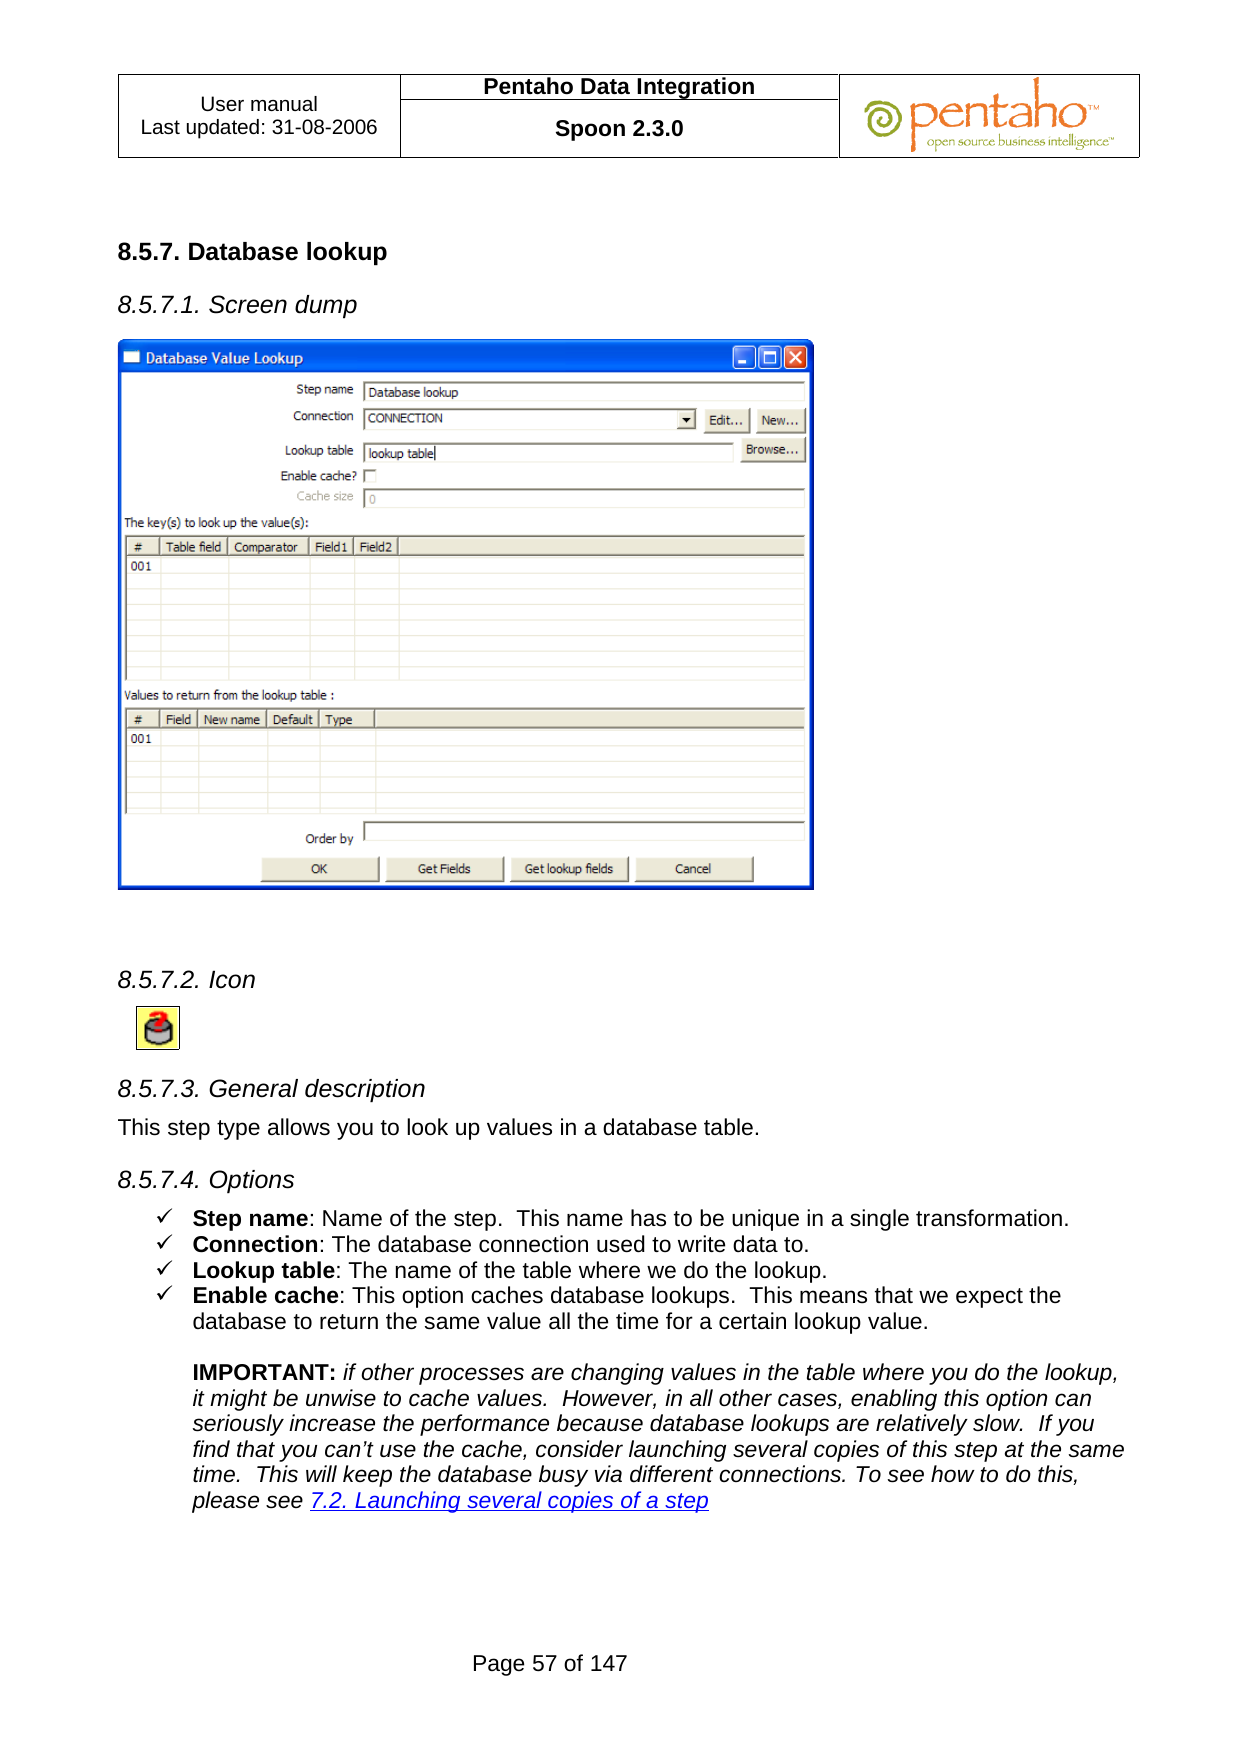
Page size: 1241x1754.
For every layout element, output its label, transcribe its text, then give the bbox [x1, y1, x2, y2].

list Lookup table: The name of the table where we do the lookup. [155, 1257, 1137, 1283]
list Enable cache: This option caches database lookups. This means that we expect the database to return the same value all the time for a certain lookup value. [155, 1283, 1137, 1334]
list Step name: Name of the step. This name has to be unique in a single transformation. [155, 1206, 1137, 1232]
subtitle General description [117, 1074, 1137, 1102]
subtitle Database lookup [117, 238, 1137, 266]
list Connection: The database connection used to write data to. [155, 1232, 1137, 1257]
picture [117, 339, 814, 890]
subtitle Icon [117, 966, 1137, 994]
subtitle Screen dump [117, 291, 1137, 319]
subtitle Options [117, 1165, 1137, 1193]
text IMPORTANT: if other processes are changing values in the table where you do the lookup, it might be unwise to cache values. However, in all other cases, enabling this option can seriously increase the performance because database lookups are relatively slow. If you find that you can’t use the cache, consider launching several copies of this step at the same time. This will keep the database busy via different connections. To see how to do this, please see 7.2. Launching several copies of a step [192, 1360, 1137, 1513]
text This step type allows you to look up values in a database table. [117, 1115, 1137, 1140]
